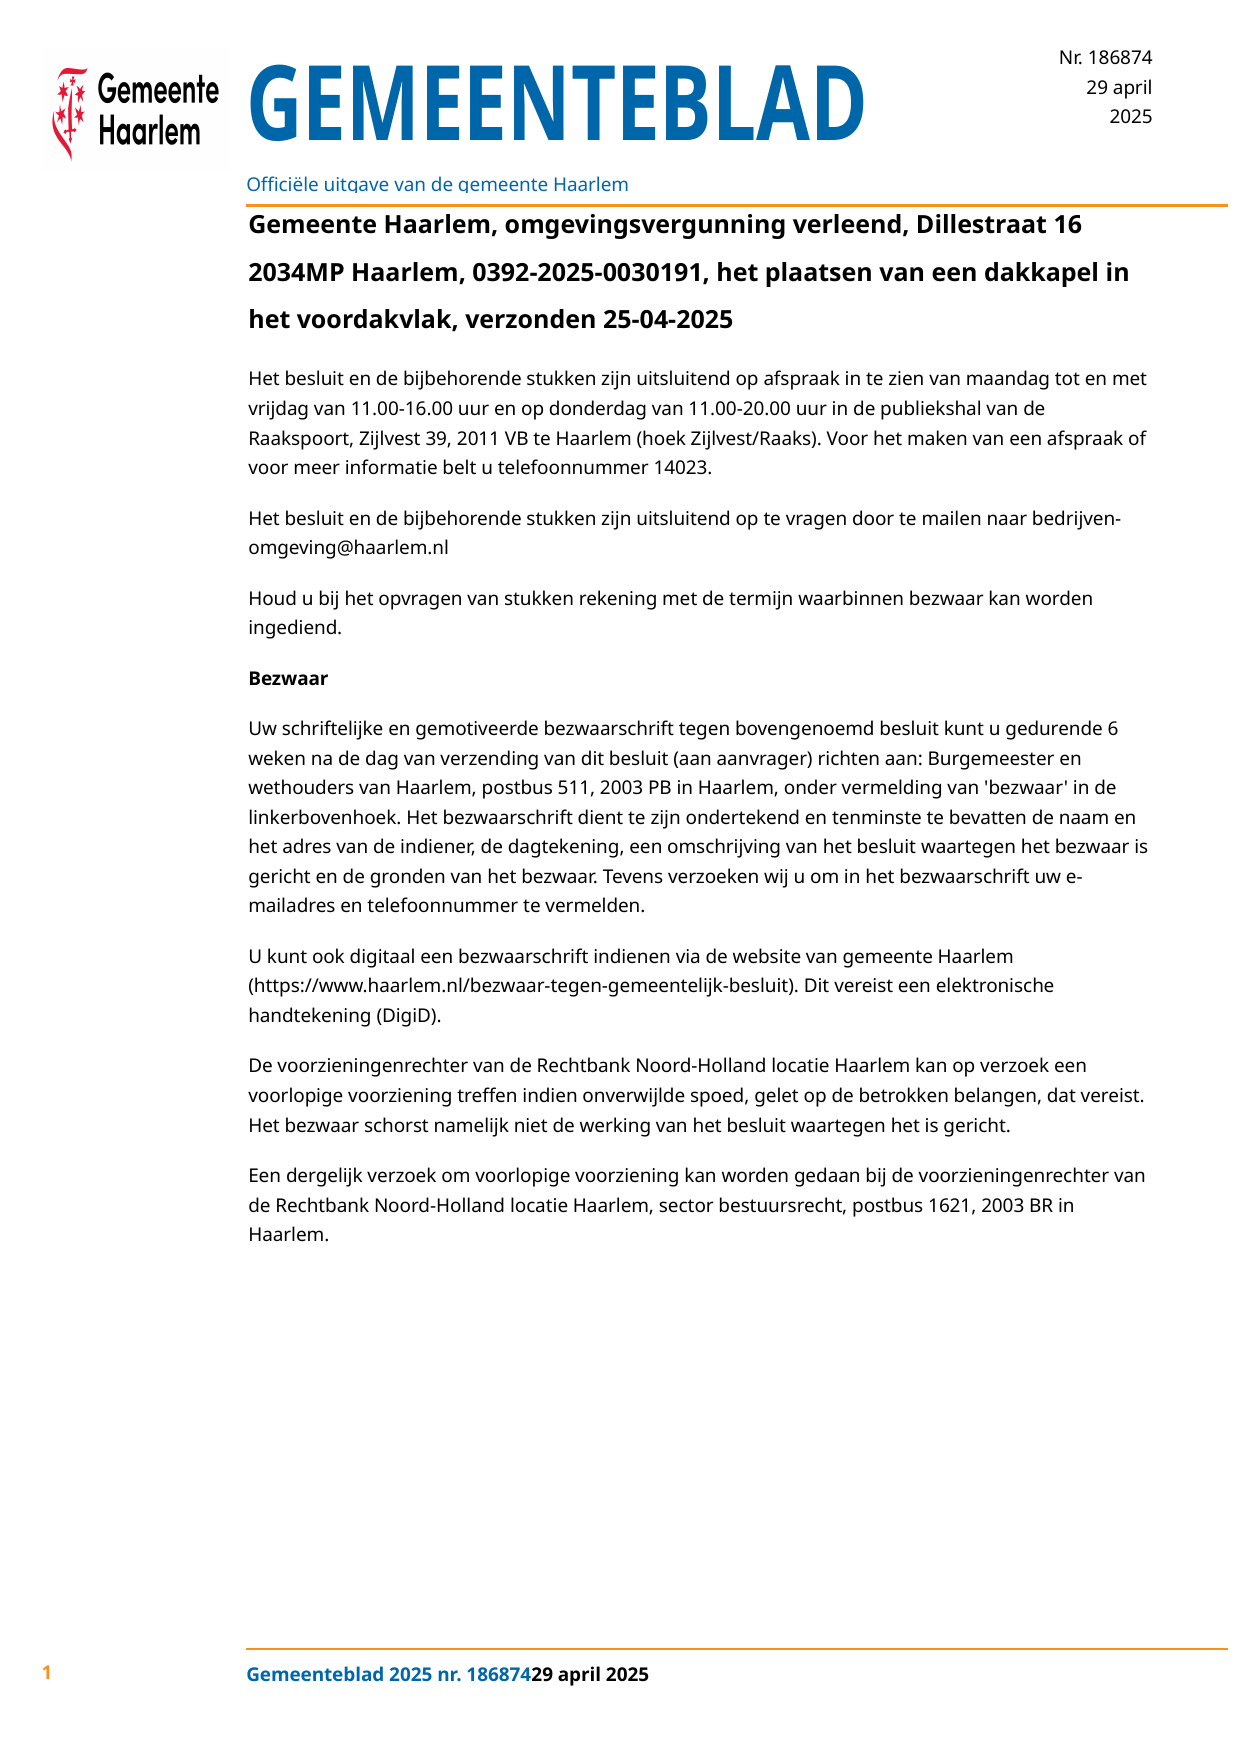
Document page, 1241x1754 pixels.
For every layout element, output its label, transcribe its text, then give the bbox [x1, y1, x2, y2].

text Uw schriftelijke en gemotiveerde bezwaarschrift tegen bovengenoemd besluit kunt u gedurende 6 weken na de dag van verzending van dit besluit (aan aanvrager) richten aan: Burgemeester en wethouders van Haarlem, postbus 511, 2003 PB in Haarlem, onder vermelding van 'bezwaar' in de linkerbovenhoek. Het bezwaarschrift dient te zijn ondertekend en tenminste te bevatten de naam en het adres van de indiener, de dagtekening, een omschrijving van het besluit waartegen het bezwaar is gericht en de gronden van het bezwaar. Tevens verzoeken wij u om in het bezwaarschrift uw e-mailadres en telefoonnummer te vermelden. [248, 715, 1152, 918]
text Het besluit en de bijbehorende stukken zijn uitsluitend op te vragen door te mailen naar bedrijven-omgeving@haarlem.nl [248, 505, 1152, 560]
text Houd u bij het opvragen van stukken rekening met de termijn waarbinnen bezwaar kan worden ingediend. [248, 585, 1152, 640]
text Het besluit en de bijbehorende stukken zijn uitsluitend op afspraak in te zien van maandag tot en met vrijdag van 11.00-16.00 uur en op donderdag van 11.00-20.00 uur in de publiekshal van de Raakspoort, Zijlvest 39, 2011 VB te Haarlem (hoek Zijlvest/Raaks). Voor het maken van een afspraak of voor meer informatie belt u telefoonnummer 14023. [248, 366, 1152, 480]
text Gemeente Haarlem, omgevingsvergunning verleend, Dillestraat 16 2034MP Haarlem, 0392-2025-0030191, het plaatsen van een dakkapel in het voordakvlak, verzonden 25-04-2025 [248, 207, 1152, 336]
text Een dergelijk verzoek om voorlopige voorziening kan worden gedaan bij de voorzieningenrechter van de Rechtbank Noord-Holland locatie Haarlem, sector bestuursrecht, postbus 1621, 2003 BR in Haarlem. [248, 1162, 1152, 1247]
picture [41, 47, 231, 172]
text De voorzieningenrechter van de Rechtbank Noord-Holland locatie Haarlem kan op verzoek een voorlopige voorziening treffen indien onverwijlde spoed, gelet op de betrokken belangen, dat vereist. Het bezwaar schorst namelijk niet de werking van het besluit waartegen het is gericht. [248, 1053, 1152, 1137]
text Bezwaar [248, 665, 1152, 690]
text U kunt ook digitaal een bezwaarschrift indienen via de website van gemeente Haarlem (https://www.haarlem.nl/bezwaar-tegen-gemeentelijk-besluit). Dit vereist een elektronische handtekening (DigiD). [248, 943, 1152, 1028]
